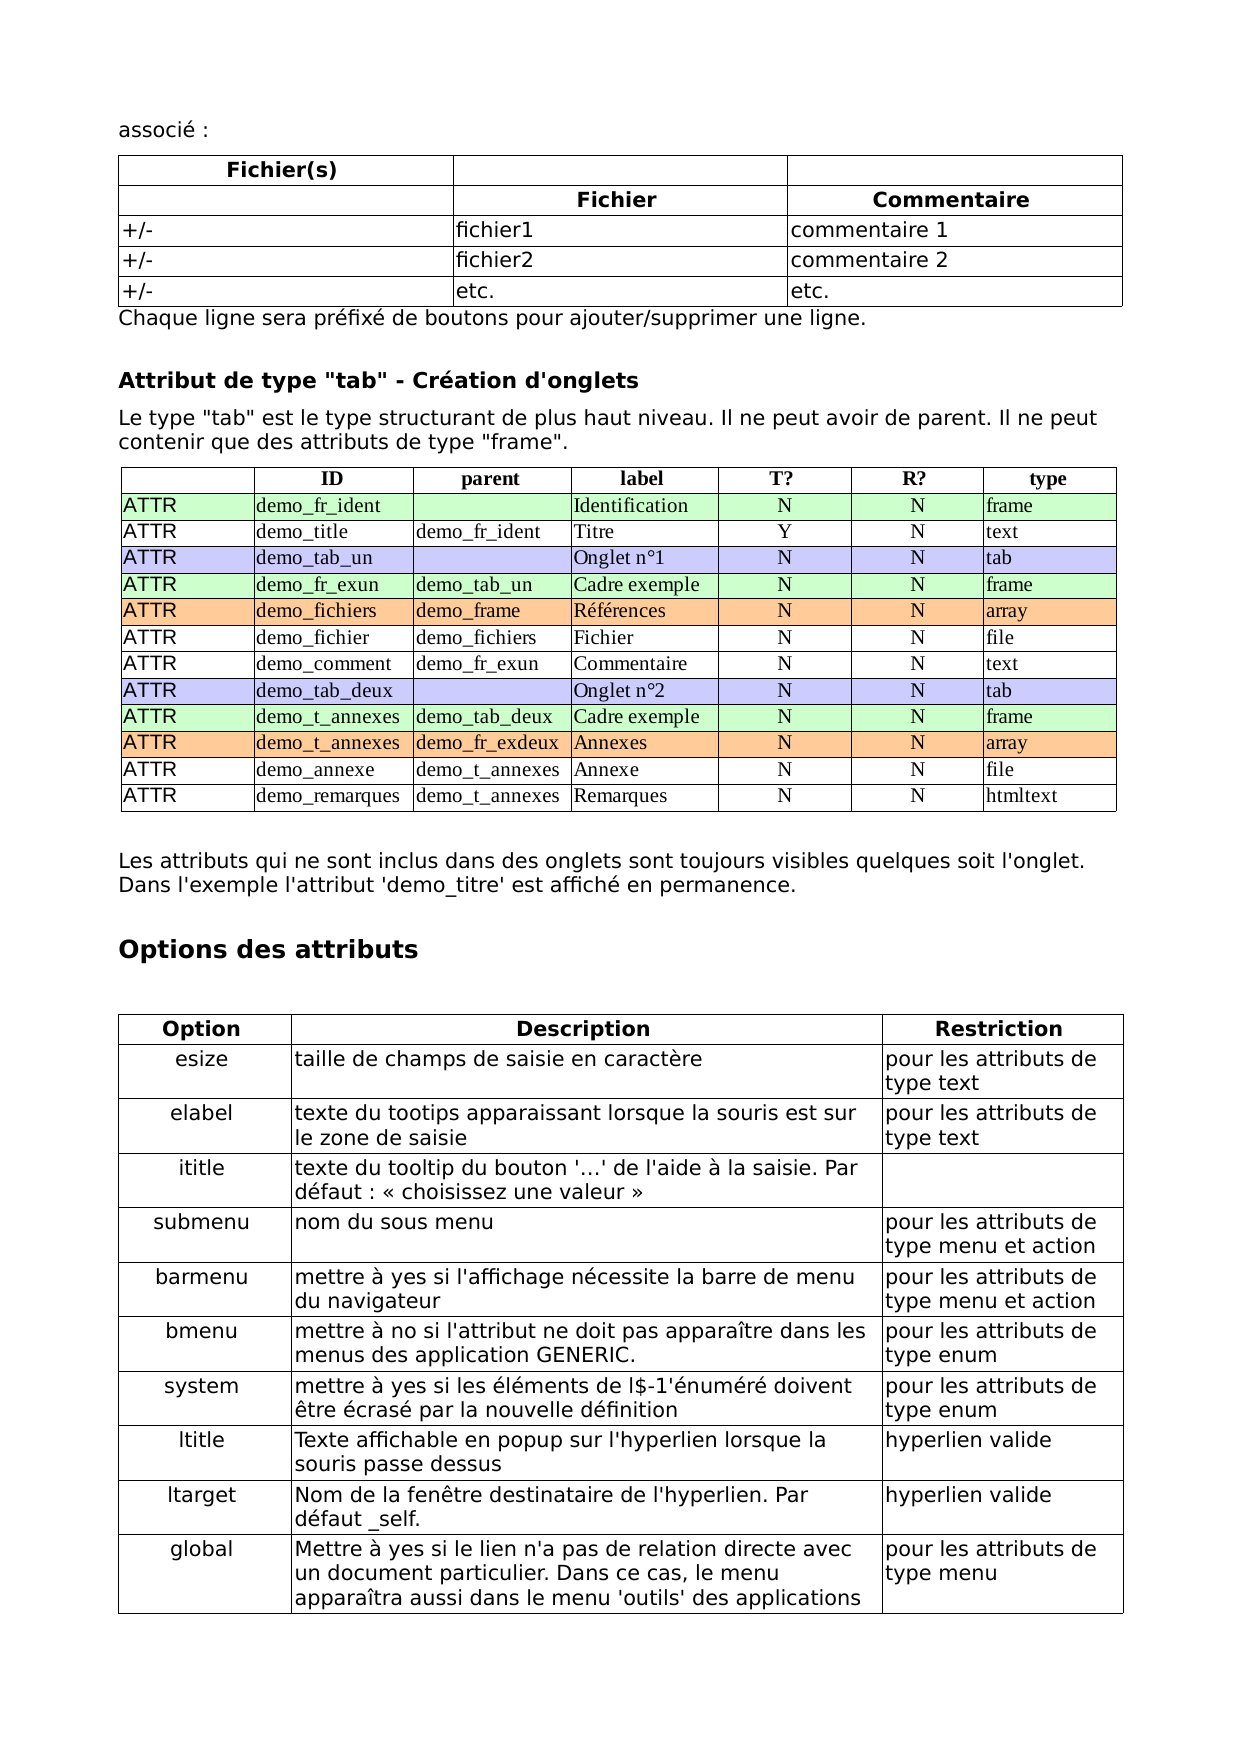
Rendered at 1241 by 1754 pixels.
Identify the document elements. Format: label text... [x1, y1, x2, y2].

table_cell Fichier [454, 186, 787, 215]
table_cell esize [119, 1045, 291, 1098]
table_cell fichier2 [454, 247, 787, 276]
text Chaque ligne sera préfixé de boutons pour ajouter/supprimer une ligne. [118, 307, 1122, 330]
table_cell +/- [119, 216, 453, 246]
table_cell taille de champs de saisie en caractère [292, 1045, 882, 1098]
table_cell ltitle [119, 1426, 291, 1479]
table_cell Nom de la fenêtre destinataire de l'hyperlien. Par défaut _self. [292, 1481, 882, 1534]
table_cell hyperlien valide [883, 1481, 1123, 1534]
table_cell mettre à no si l'attribut ne doit pas apparaître dans les menus des application GENERIC. [292, 1317, 882, 1371]
table_header [788, 156, 1122, 185]
table_cell texte du tootips apparaissant lorsque la souris est sur le zone de saisie [292, 1099, 882, 1153]
subtitle Attribut de type "tab" - Création d'onglets [118, 368, 1122, 393]
table_cell nom du sous menu [292, 1208, 882, 1262]
table_cell mettre à yes si les éléments de l$-1'énuméré doivent être écrasé par la nouvelle définition [292, 1372, 882, 1425]
table_cell [883, 1154, 1123, 1207]
text associé : [118, 118, 1122, 142]
table_cell commentaire 2 [788, 247, 1122, 276]
table_cell ititle [119, 1154, 291, 1207]
table_cell +/- [119, 277, 453, 306]
table_cell Commentaire [788, 186, 1122, 215]
table_header Description [292, 1015, 882, 1044]
table_cell Mettre à yes si le lien n'a pas de relation directe avec un document particulier. Dans ce cas, le menu apparaîtra aussi dans le menu 'outils' des applications [292, 1535, 882, 1613]
table_header [454, 156, 787, 185]
table_cell fichier1 [454, 216, 787, 246]
table_cell submenu [119, 1208, 291, 1262]
table_cell +/- [119, 247, 453, 276]
table_cell pour les attributs de type menu [883, 1535, 1123, 1613]
text Les attributs qui ne sont inclus dans des onglets sont toujours visibles quelques soit l'onglet. Dans l'exemple l'attribut 'demo_titre' est affiché en permanence. [118, 849, 1122, 898]
table_cell pour les attributs de type menu et action [883, 1263, 1123, 1316]
table_cell system [119, 1372, 291, 1425]
table_cell pour les attributs de type menu et action [883, 1208, 1123, 1262]
table_cell ltarget [119, 1481, 291, 1534]
table_cell texte du tooltip du bouton '…' de l'aide à la saisie. Par défaut : « choisissez une valeur » [292, 1154, 882, 1207]
table_cell hyperlien valide [883, 1426, 1123, 1479]
table_cell global [119, 1535, 291, 1613]
table_cell pour les attributs de type enum [883, 1317, 1123, 1371]
table_cell mettre à yes si l'affichage nécessite la barre de menu du navigateur [292, 1263, 882, 1316]
table_cell pour les attributs de type enum [883, 1372, 1123, 1425]
table_header Option [119, 1015, 291, 1044]
table_cell etc. [454, 277, 787, 306]
table_cell [119, 186, 453, 215]
table_cell barmenu [119, 1263, 291, 1316]
table_header Restriction [883, 1015, 1123, 1044]
table_cell pour les attributs de type text [883, 1099, 1123, 1153]
table_header Fichier(s) [119, 156, 453, 185]
table_cell bmenu [119, 1317, 291, 1371]
text Le type "tab" est le type structurant de plus haut niveau. Il ne peut avoir de parent. Il ne peut contenir que des attributs de type "frame". [118, 406, 1122, 454]
subtitle Options des attributs [118, 935, 1122, 964]
table_cell Texte affichable en popup sur l'hyperlien lorsque la souris passe dessus [292, 1426, 882, 1479]
table_cell etc. [788, 277, 1122, 306]
table_cell commentaire 1 [788, 216, 1122, 246]
table_cell pour les attributs de type text [883, 1045, 1123, 1098]
table_cell elabel [119, 1099, 291, 1153]
